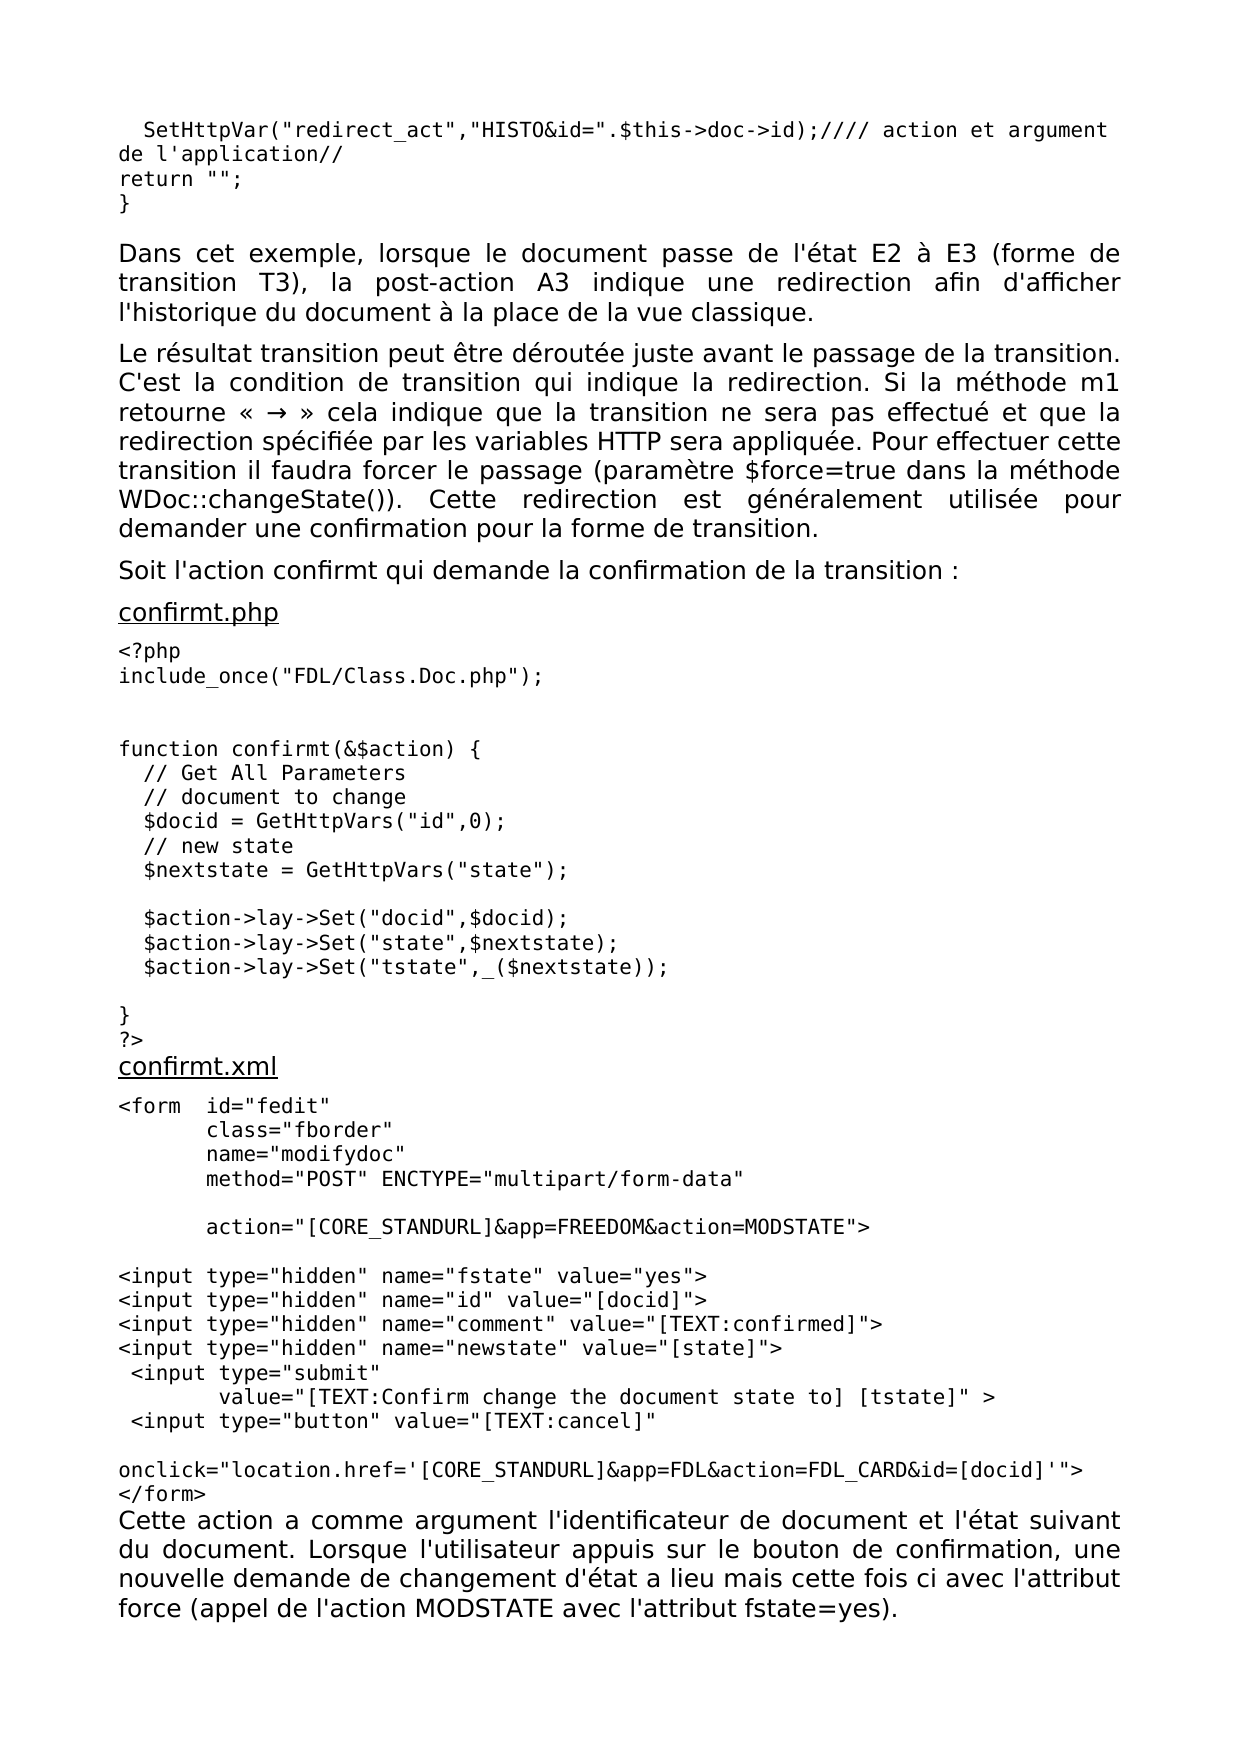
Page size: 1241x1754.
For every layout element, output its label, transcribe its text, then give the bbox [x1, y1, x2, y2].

text Dans cet exemple, lorsque le document passe de l'état E2 à E3 (forme de transition T3), la post-action A3 indique une redirection afin d'afficher l'historique du document à la place de la vue classique. [118, 239, 1122, 327]
text Le résultat transition peut être déroutée juste avant le passage de la transition. C'est la condition de transition qui indique la redirection. Si la méthode m1 retourne « → » cela indique que la transition ne sera pas effectué et que la redirection spécifiée par les variables HTTP sera appliquée. Pour effectuer cette transition il faudra forcer le passage (paramètre $force=true dans la méthode WDoc::changeState()). Cette redirection est généralement utilisée pour demander une confirmation pour la forme de transition. [118, 339, 1122, 544]
text Soit l'action confirmt qui demande la confirmation de la transition : [118, 556, 1122, 585]
text SetHttpVar("redirect_act","HISTO&id=".$this->doc->id);//// action et argument de l'application// return ""; } [118, 118, 1122, 239]
text <form id="fedit" class="fborder" name="modifydoc" method="POST" ENCTYPE="multipart/form-data" action="[CORE_STANDURL]&app=FREEDOM&action=MODSTATE"> <input type="hidden" name="fstate" value="yes"> <input type="hidden" name="id" value="[docid]"> <input type="hidden" name="comment" value="[TEXT:confirmed]"> <input type="hidden" name="newstate" value="[state]"> <input type="submit" value="[TEXT:Confirm change the document state to] [tstate]" > <input type="button" value="[TEXT:cancel]" onclick="location.href='[CORE_STANDURL]&app=FDL&action=FDL_CARD&id=[docid]'"> </form> [118, 1094, 1122, 1506]
text confirmt.php [118, 598, 1122, 627]
text <?php include_once("FDL/Class.Doc.php"); function confirmt(&$action) { // Get All Parameters // document to change $docid = GetHttpVars("id",0); // new state $nextstate = GetHttpVars("state"); $action->lay->Set("docid",$docid); $action->lay->Set("state",$nextstate); $action->lay->Set("tstate",_($nextstate)); } ?> [118, 639, 1122, 1052]
text confirmt.xml [118, 1052, 1122, 1081]
text Cette action a comme argument l'identificateur de document et l'état suivant du document. Lorsque l'utilisateur appuis sur le bouton de confirmation, une nouvelle demande de changement d'état a lieu mais cette fois ci avec l'attribut force (appel de l'action MODSTATE avec l'attribut fstate=yes). [118, 1506, 1122, 1623]
